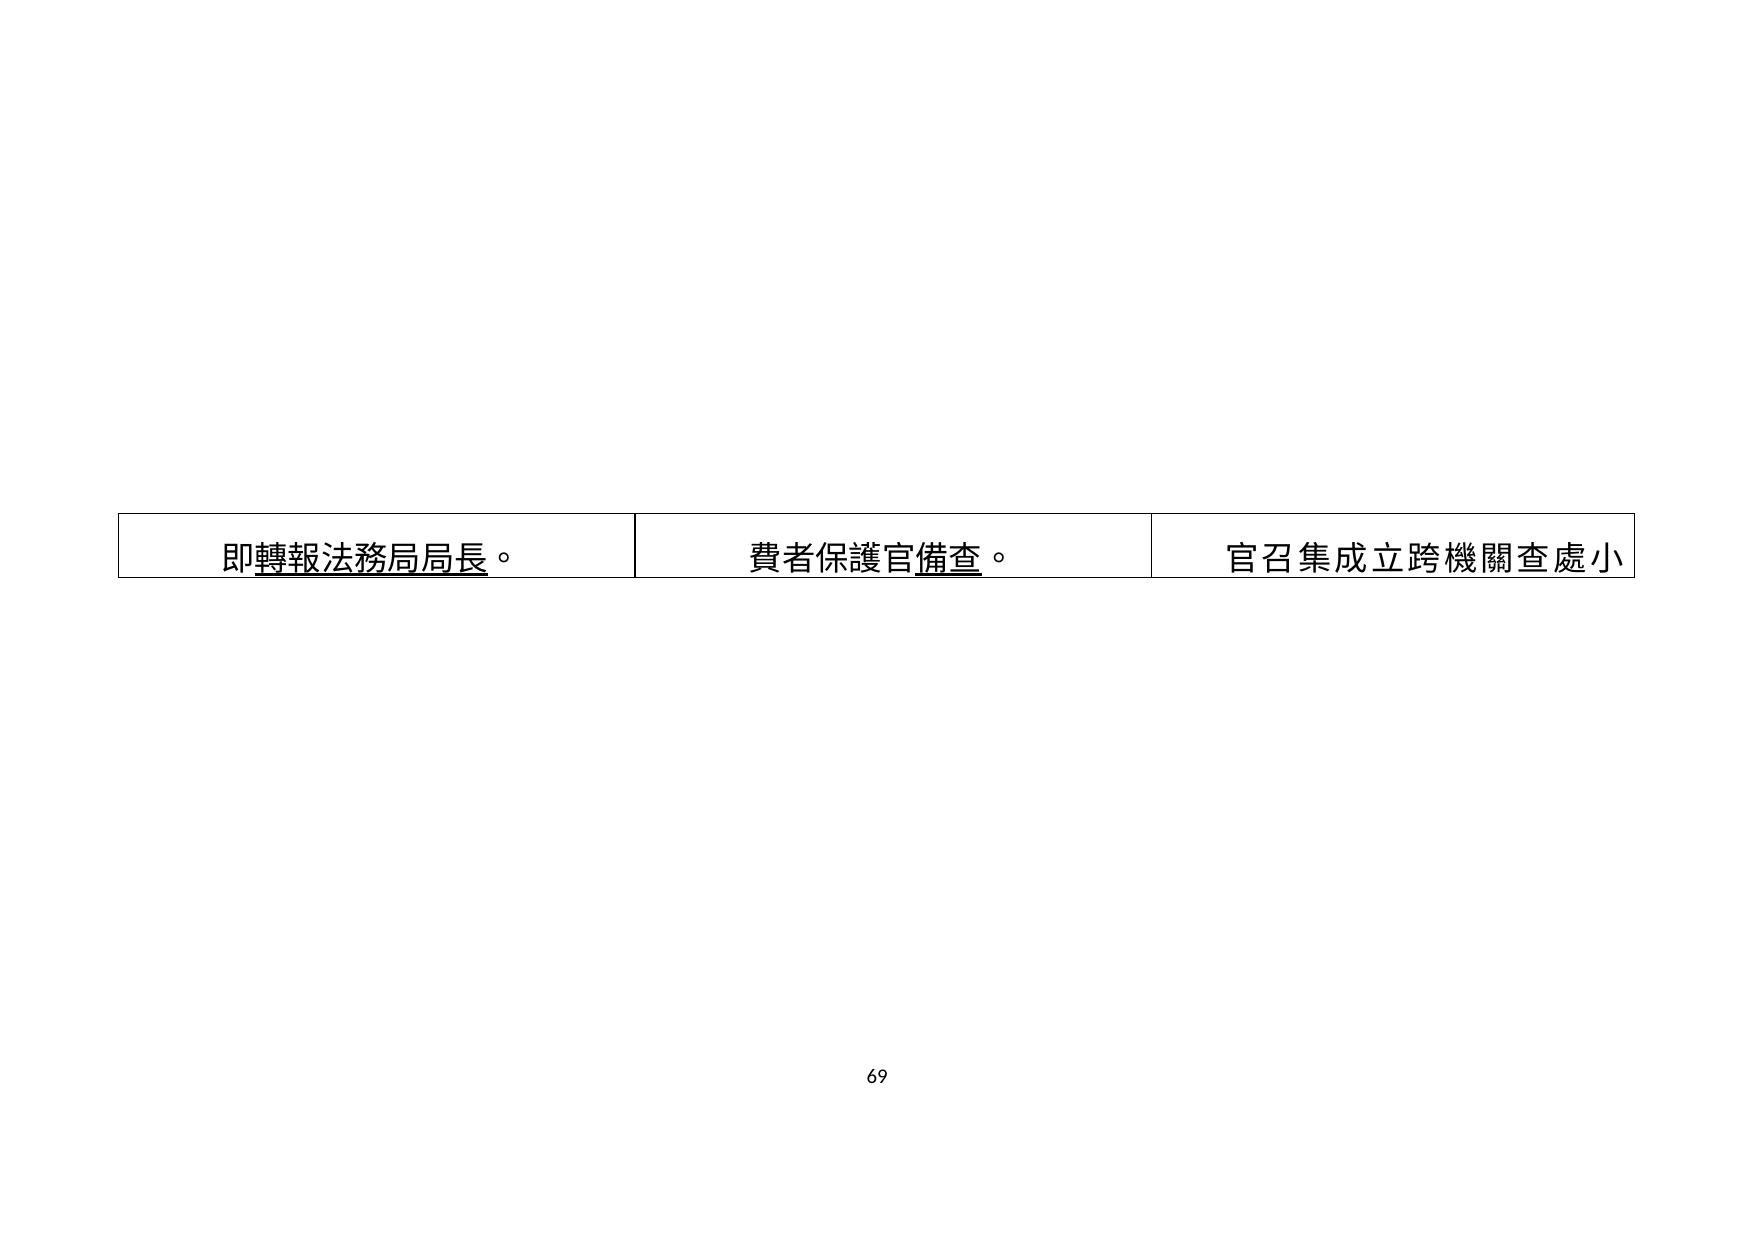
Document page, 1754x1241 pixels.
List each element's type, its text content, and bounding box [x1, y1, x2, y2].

table_cell 官召集成立跨機關查處小 [1152, 514, 1634, 577]
table_cell 費者保護官備查。 [636, 514, 1151, 577]
table_cell 即轉報法務局局長。 [119, 514, 634, 577]
